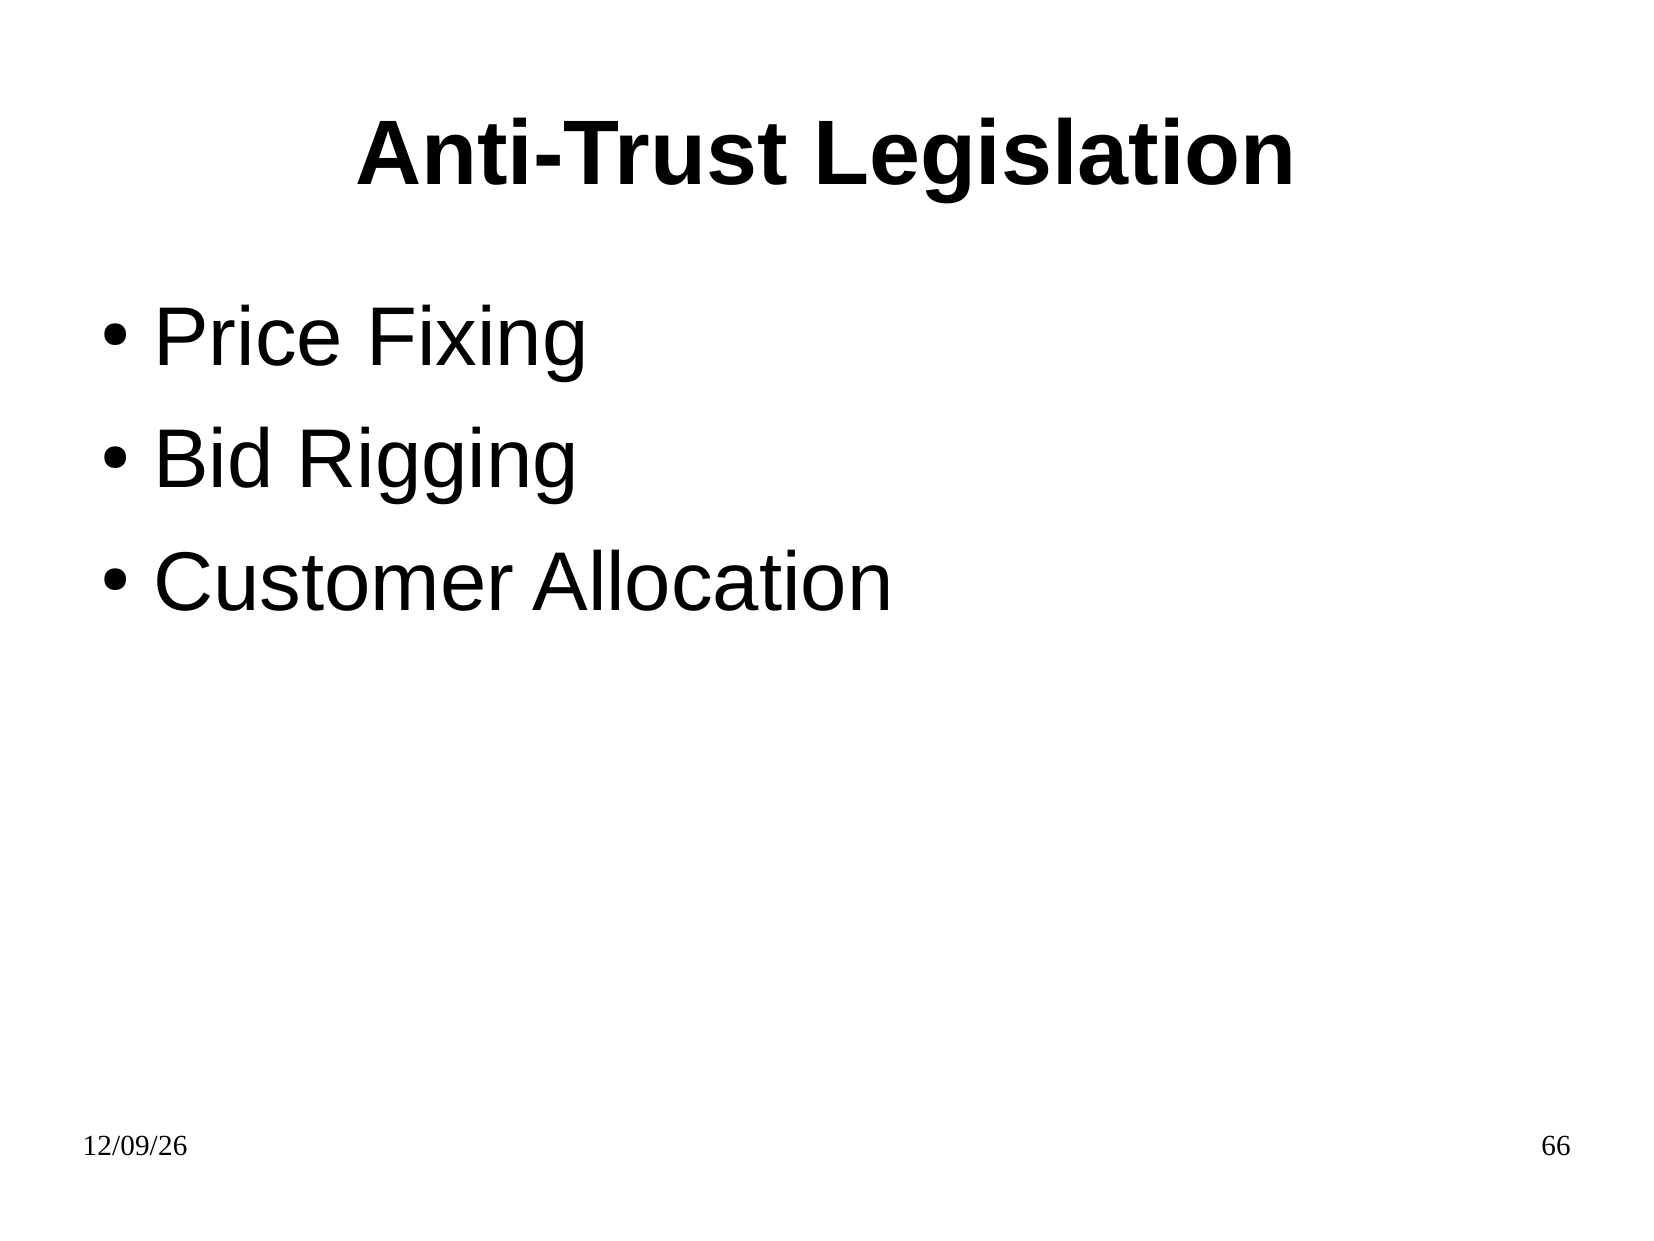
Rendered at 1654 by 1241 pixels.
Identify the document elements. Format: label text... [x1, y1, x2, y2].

list Price Fixing Bid Rigging Customer Allocation [82, 290, 1571, 1094]
title Anti-Trust Legislation [82, 49, 1571, 257]
